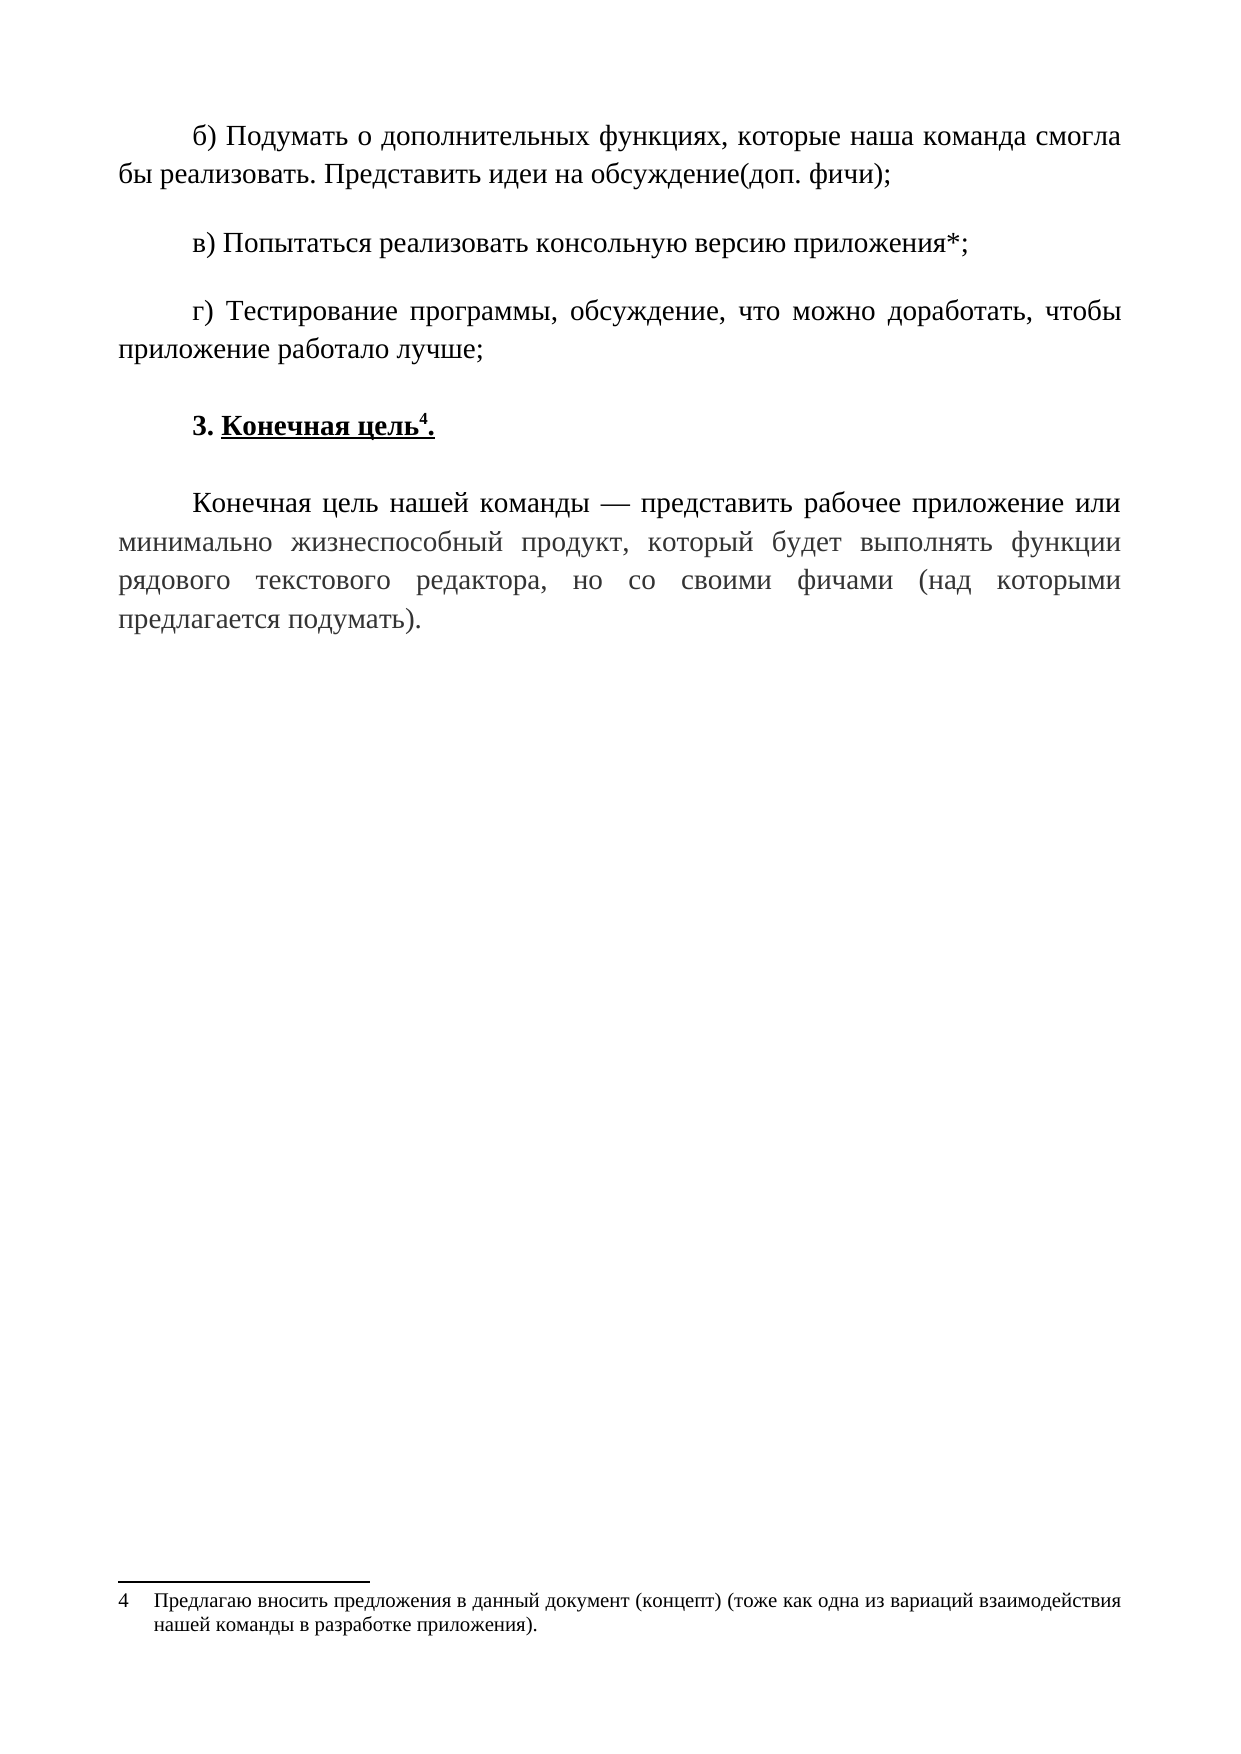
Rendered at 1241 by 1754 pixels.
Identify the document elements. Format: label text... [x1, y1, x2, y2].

text б) Подумать о дополнительных функциях, которые наша команда смогла бы реализовать. Представить идеи на обсуждение(доп. фичи); [118, 118, 1122, 190]
text г) Тестирование программы, обсуждение, что можно доработать, чтобы приложение работало лучше; [118, 293, 1122, 365]
text 3. Конечная цель. [118, 408, 1122, 442]
text Предлагаю вносить предложения в данный документ (концепт) (тоже как одна из вариаций взаимодействия нашей команды в разработке приложения). [118, 1588, 1122, 1636]
text Конечная цель нашей команды — представить рабочее приложение или минимально жизнеспособный продукт, который будет выполнять функции рядового текстового редактора, но со своими фичами (над которыми предлагается подумать). [118, 485, 1122, 634]
text в) Попытаться реализовать консольную версию приложения*; [118, 225, 1122, 258]
